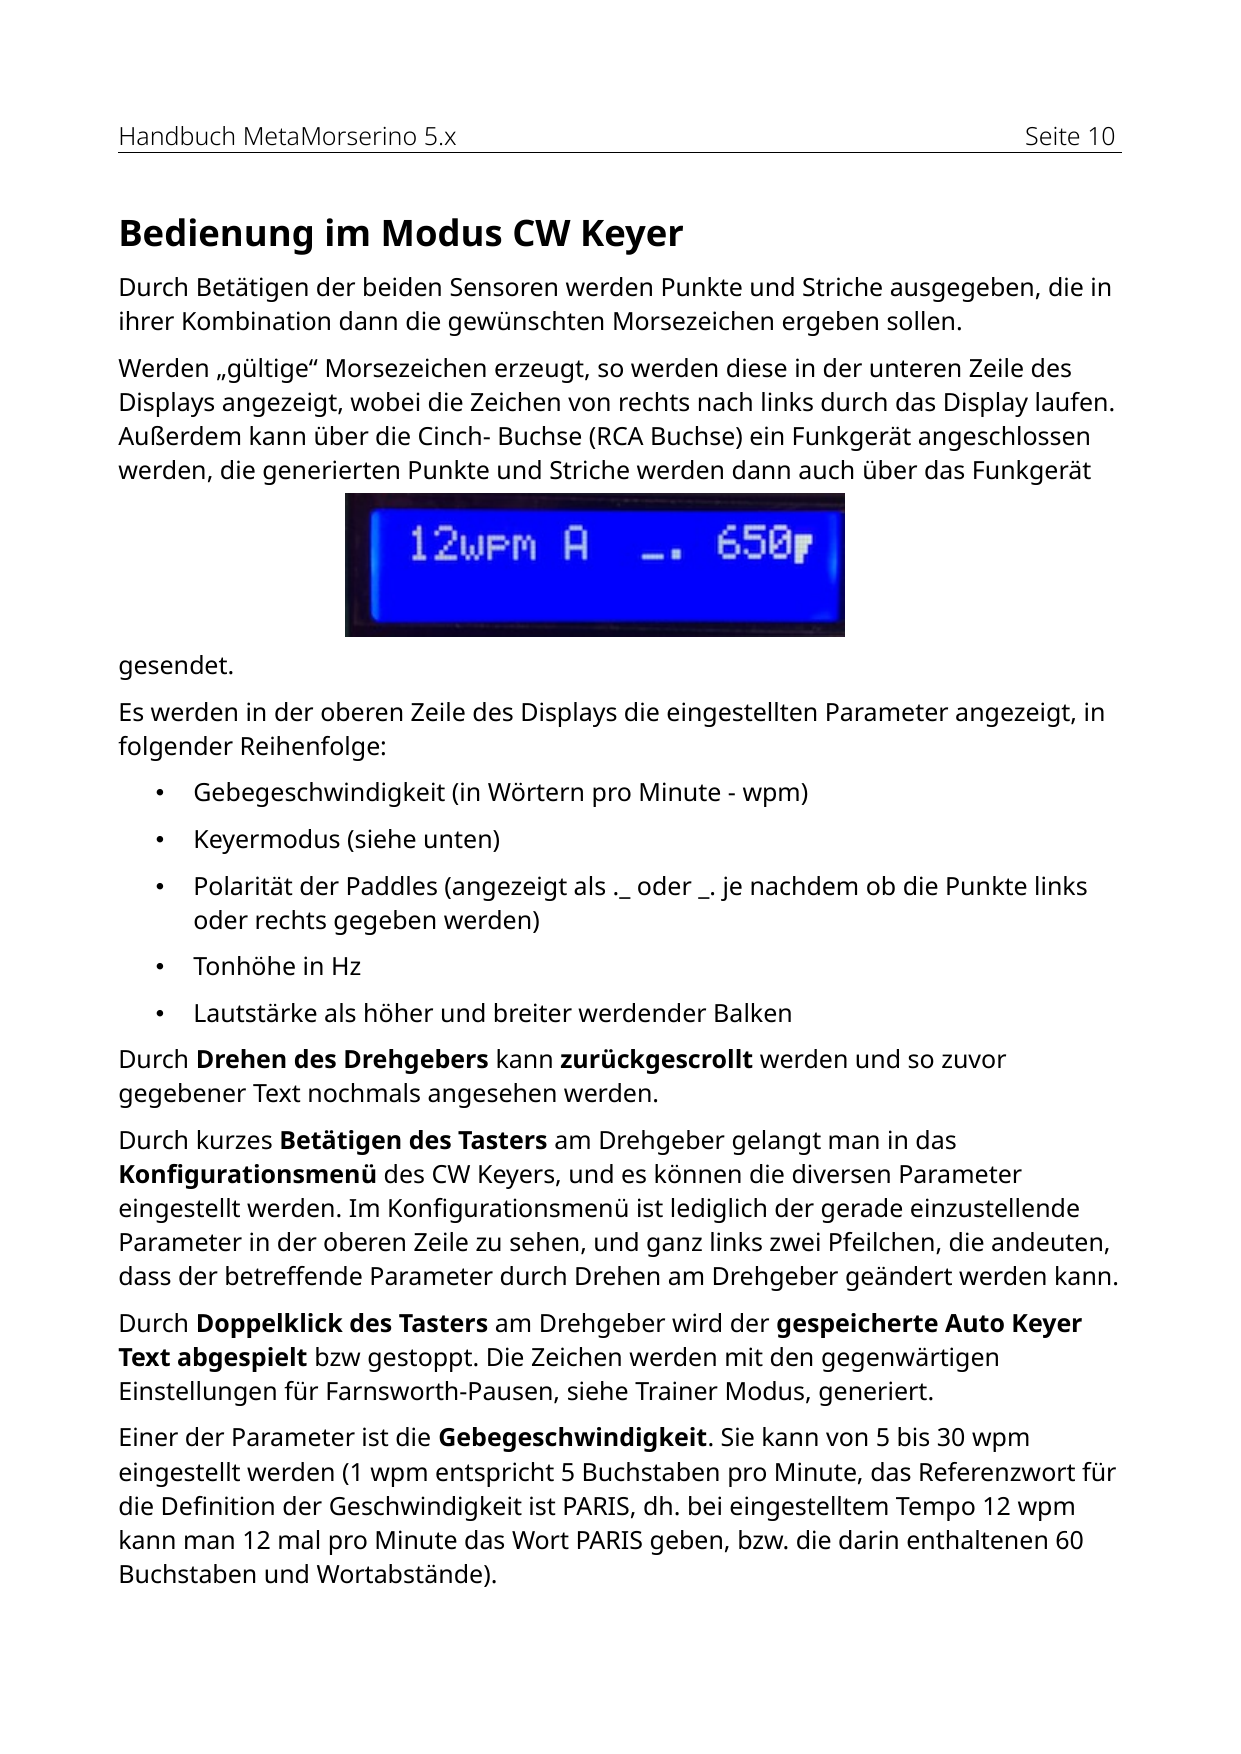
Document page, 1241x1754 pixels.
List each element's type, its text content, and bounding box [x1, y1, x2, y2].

list Lautstärke als höher und breiter werdender Balken [156, 995, 1122, 1029]
list Keyermodus (siehe unten) [156, 822, 1122, 856]
picture [345, 493, 845, 637]
list Polarität der Paddles (angezeigt als ._ oder _. je nachdem ob die Punkte links oder rechts gegeben werden) [156, 868, 1122, 936]
text Einer der Parameter ist die Gebegeschwindigkeit. Sie kann von 5 bis 30 wpm eingestellt werden (1 wpm entspricht 5 Buchstaben pro Minute, das Referenzwort für die Definition der Geschwindigkeit ist PARIS, dh. bei eingestelltem Tempo 12 wpm kann man 12 mal pro Minute das Wort PARIS geben, bzw. die darin enthaltenen 60 Buchstaben und Wortabstände). [118, 1420, 1122, 1590]
text Werden „gültige“ Morsezeichen erzeugt, so werden diese in der unteren Zeile des Displays angezeigt, wobei die Zeichen von rechts nach links durch das Display laufen. Außerdem kann über die Cinch- Buchse (RCA Buchse) ein Funkgerät angeschlossen werden, die generierten Punkte und Striche werden dann auch über das Funkgerät gesendet. [118, 351, 1122, 682]
text Es werden in der oberen Zeile des Displays die eingestellten Parameter angezeigt, in folgender Reihenfolge: [118, 694, 1122, 763]
text Durch Drehen des Drehgebers kann zurückgescrollt werden und so zuvor gegebener Text nochmals angesehen werden. [118, 1042, 1122, 1110]
subtitle Bedienung im Modus CW Keyer [118, 208, 1122, 257]
text Durch kurzes Betätigen des Tasters am Drehgeber gelangt man in das Konfigurationsmenü des CW Keyers, und es können die diversen Parameter eingestellt werden. Im Konfigurationsmenü ist lediglich der gerade einzustellende Parameter in der oberen Zeile zu sehen, und ganz links zwei Pfeilchen, die andeuten, dass der betreffende Parameter durch Drehen am Drehgeber geändert werden kann. [118, 1123, 1122, 1293]
text Durch Doppelklick des Tasters am Drehgeber wird der gespeicherte Auto Keyer Text abgespielt bzw gestoppt. Die Zeichen werden mit den gegenwärtigen Einstellungen für Farnsworth-Pausen, siehe Trainer Modus, generiert. [118, 1305, 1122, 1408]
list Gebegeschwindigkeit (in Wörtern pro Minute - wpm) [156, 775, 1122, 809]
list Tonhöhe in Hz [156, 949, 1122, 983]
text Durch Betätigen der beiden Sensoren werden Punkte und Striche ausgegeben, die in ihrer Kombination dann die gewünschten Morsezeichen ergeben sollen. [118, 270, 1122, 338]
